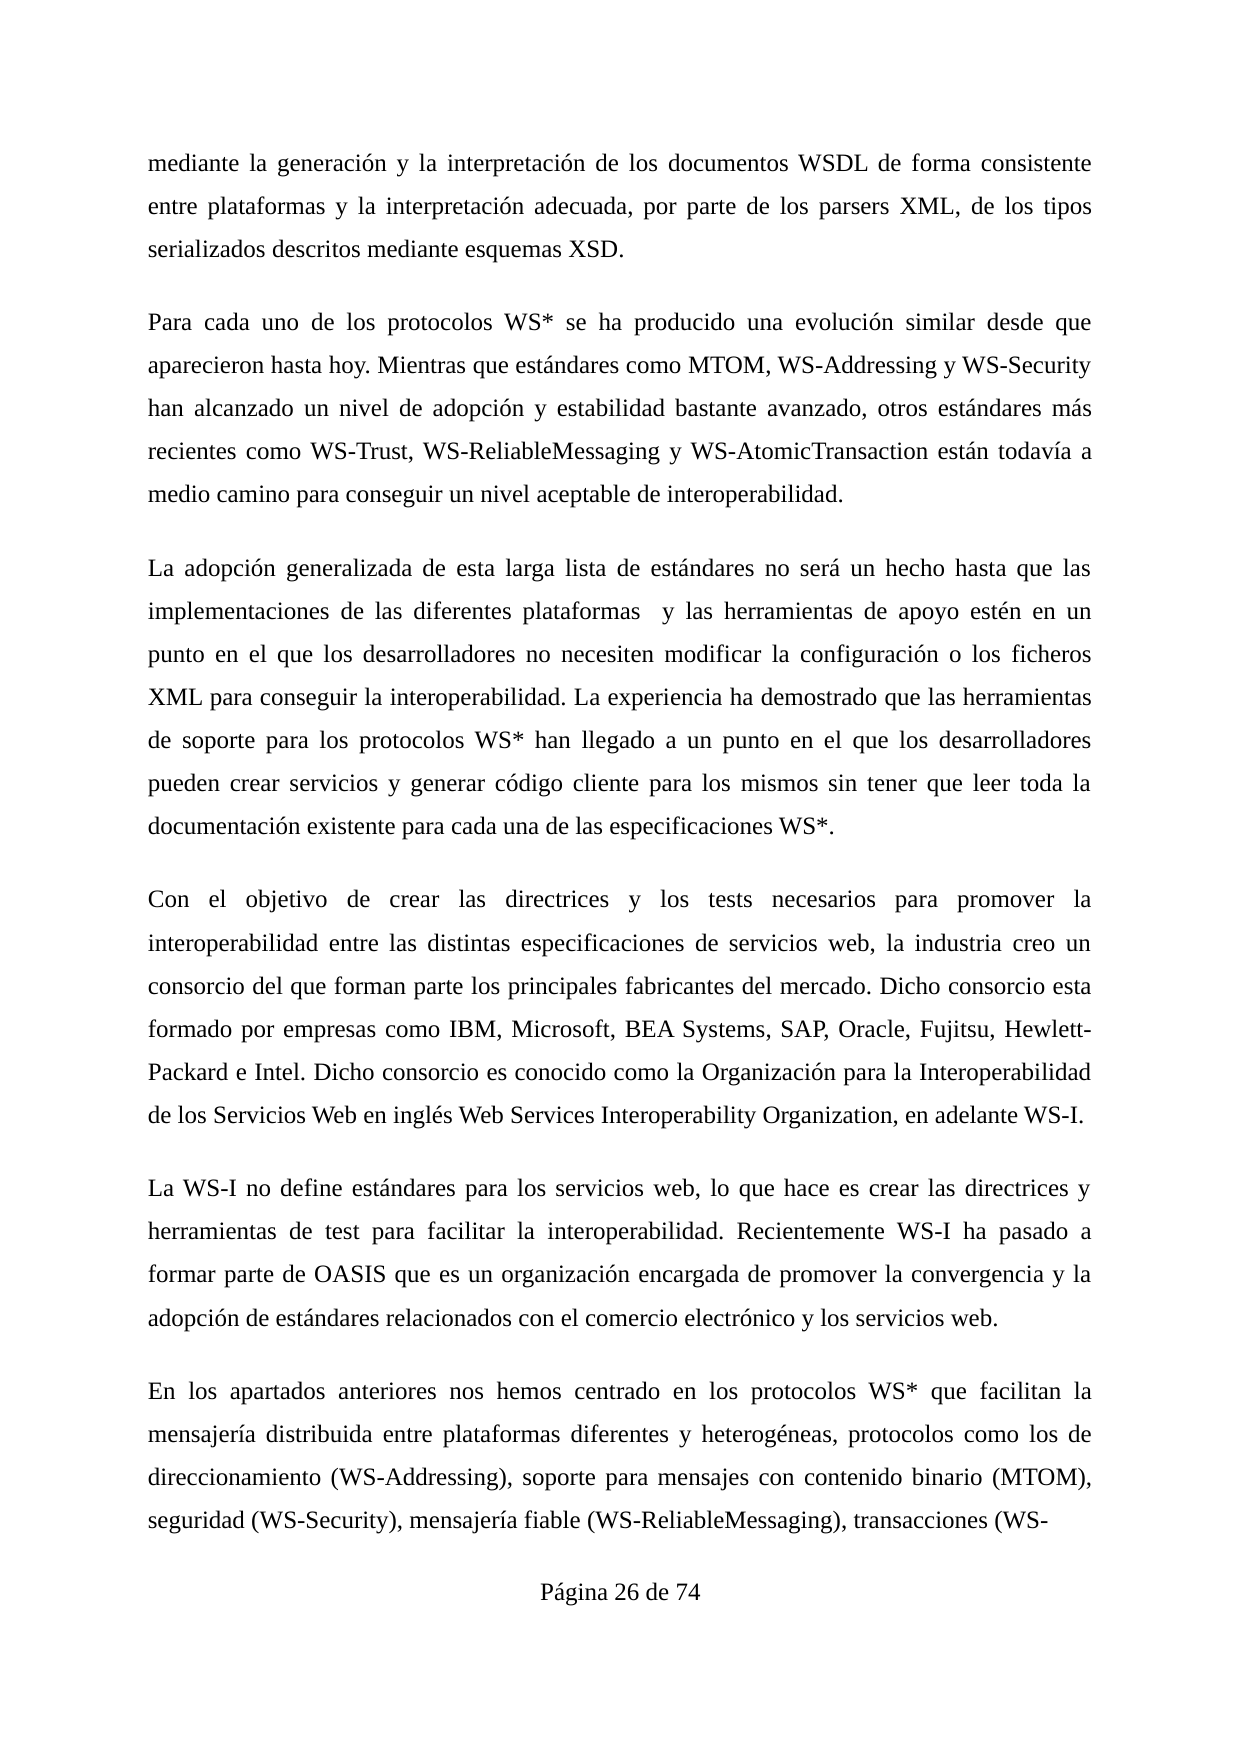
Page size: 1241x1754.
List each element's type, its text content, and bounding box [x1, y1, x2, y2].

text mediante la generación y la interpretación de los documentos WSDL de forma consistente entre plataformas y la interpretación adecuada, por parte de los parsers XML, de los tipos serializados descritos mediante esquemas XSD. [148, 148, 1093, 263]
text La WS-I no define estándares para los servicios web, lo que hace es crear las directrices y herramientas de test para facilitar la interoperabilidad. Recientemente WS-I ha pasado a formar parte de OASIS que es un organización encargada de promover la convergencia y la adopción de estándares relacionados con el comercio electrónico y los servicios web. [148, 1173, 1093, 1331]
text En los apartados anteriores nos hemos centrado en los protocolos WS* que facilitan la mensajería distribuida entre plataformas diferentes y heterogéneas, protocolos como los de direccionamiento (WS-Addressing), soporte para mensajes con contenido binario (MTOM), seguridad (WS-Security), mensajería fiable (WS-ReliableMessaging), transacciones (WS- [148, 1376, 1093, 1534]
text La adopción generalizada de esta larga lista de estándares no será un hecho hasta que las implementaciones de las diferentes plataformas y las herramientas de apoyo estén en un punto en el que los desarrolladores no necesiten modificar la configuración o los ficheros XML para conseguir la interoperabilidad. La experiencia ha demostrado que las herramientas de soporte para los protocolos WS* han llegado a un punto en el que los desarrolladores pueden crear servicios y generar código cliente para los mismos sin tener que leer toda la documentación existente para cada una de las especificaciones WS*. [148, 553, 1093, 840]
text Con el objetivo de crear las directrices y los tests necesarios para promover la interoperabilidad entre las distintas especificaciones de servicios web, la industria creo un consorcio del que forman parte los principales fabricantes del mercado. Dicho consorcio esta formado por empresas como IBM, Microsoft, BEA Systems, SAP, Oracle, Fujitsu, Hewlett-Packard e Intel. Dicho consorcio es conocido como la Organización para la Interoperabilidad de los Servicios Web en inglés Web Services Interoperability Organization, en adelante WS-I. [148, 884, 1093, 1129]
text Para cada uno de los protocolos WS* se ha producido una evolución similar desde que aparecieron hasta hoy. Mientras que estándares como MTOM, WS-Addressing y WS-Security han alcanzado un nivel de adopción y estabilidad bastante avanzado, otros estándares más recientes como WS-Trust, WS-ReliableMessaging y WS-AtomicTransaction están todavía a medio camino para conseguir un nivel aceptable de interoperabilidad. [148, 307, 1093, 508]
